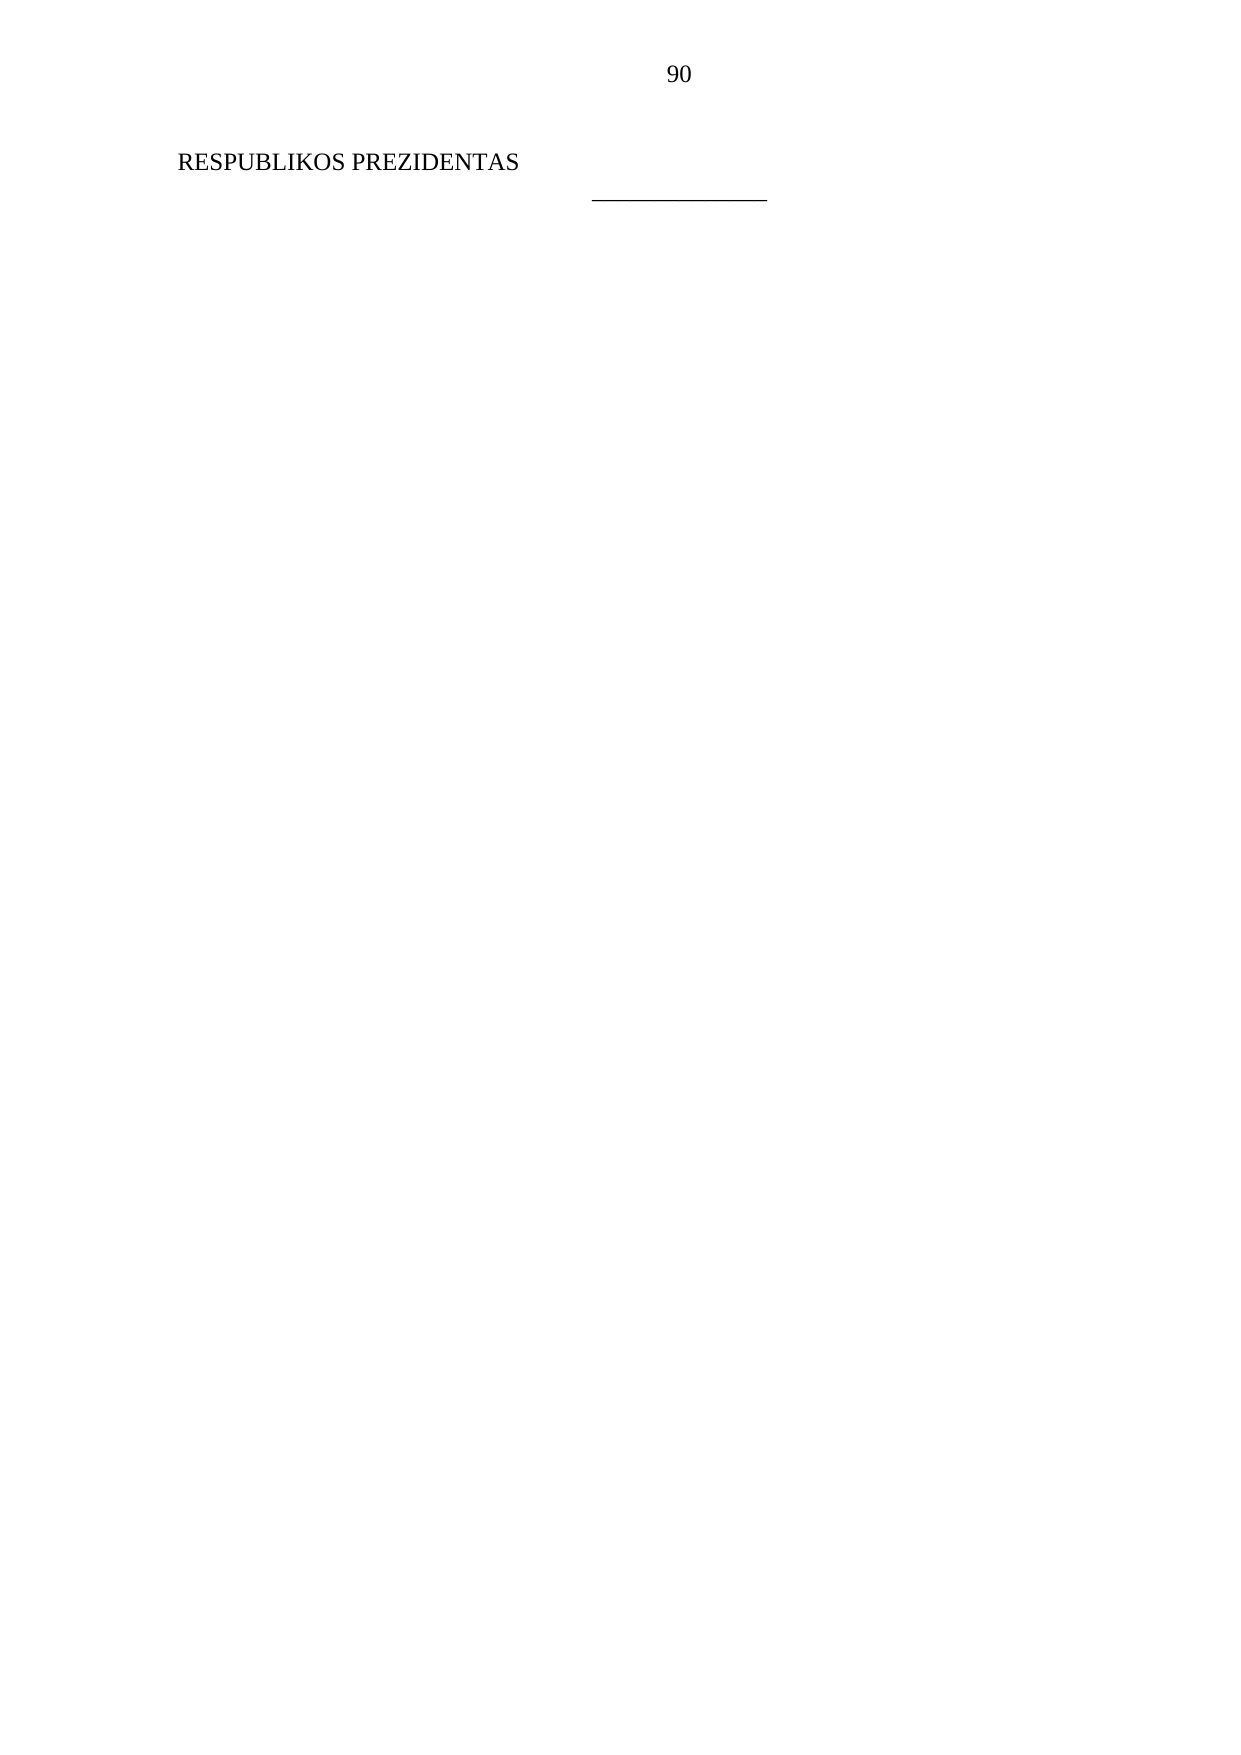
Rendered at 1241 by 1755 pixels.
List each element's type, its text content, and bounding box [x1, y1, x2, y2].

text ______________ [177, 176, 1181, 204]
text RESPUBLIKOS PREZIDENTAS [177, 147, 1181, 176]
